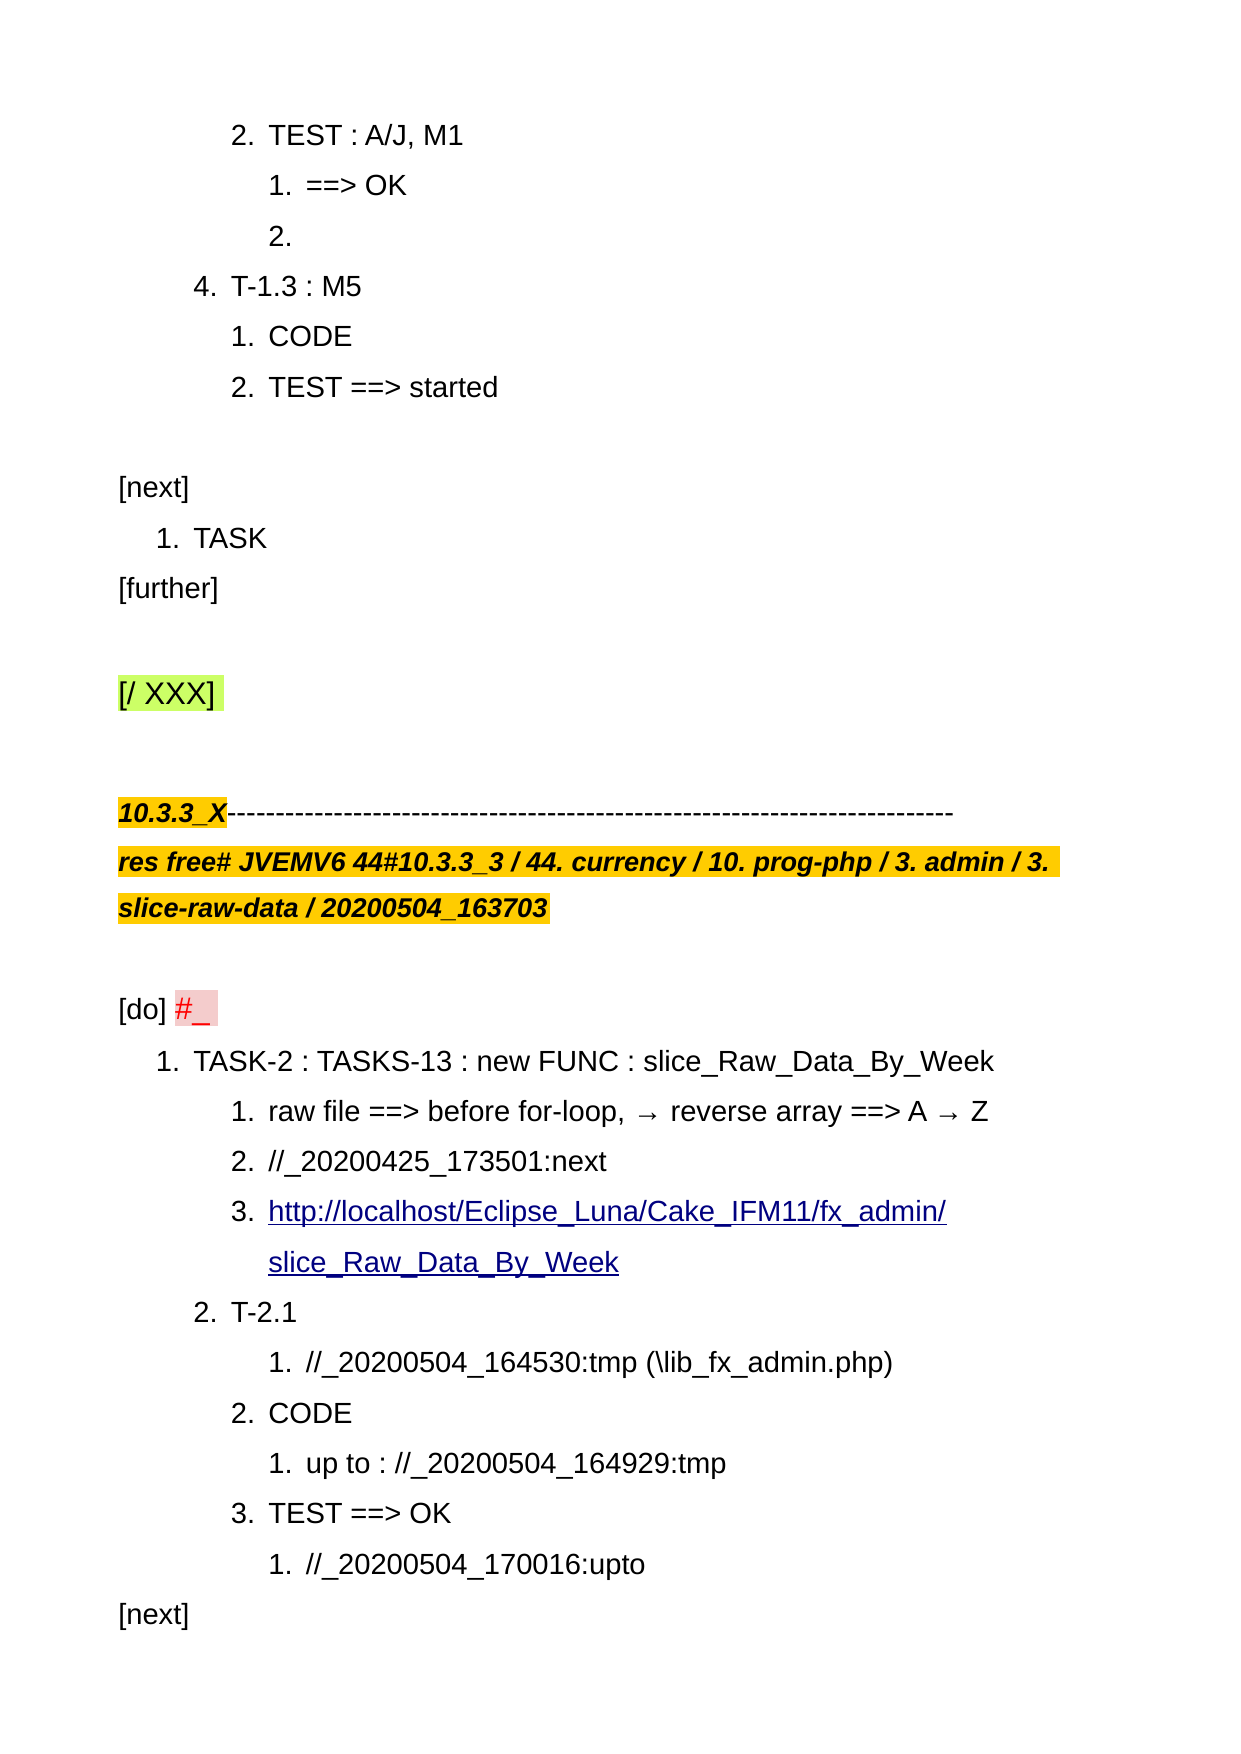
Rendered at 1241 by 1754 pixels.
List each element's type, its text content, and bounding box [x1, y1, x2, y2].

list //_20200504_170016:upto [268, 1547, 1122, 1580]
text [next] [118, 1597, 1122, 1631]
list up to : //_20200504_164929:tmp [268, 1446, 1122, 1479]
list T-1.3 : M5 [193, 269, 1122, 303]
list ==> OK [268, 168, 1122, 202]
list TASK-2 : TASKS-13 : new FUNC : slice_Raw_Data_By_Week [156, 1043, 1122, 1077]
list TEST ==> OK [231, 1496, 1122, 1530]
text [next] [118, 470, 1122, 504]
list TEST ==> started [231, 370, 1122, 403]
list http://localhost/Eclipse_Luna/Cake_IFM11/fx_admin/slice_Raw_Data_By_Week [231, 1194, 1122, 1278]
text [/ XXX] [118, 621, 1122, 711]
list TEST : A/J, M1 [231, 118, 1122, 152]
list CODE [231, 1396, 1122, 1429]
text [do] #_ [118, 990, 1122, 1026]
list raw file ==> before for-loop, → reverse array ==> A → Z [231, 1094, 1122, 1127]
list TASK [156, 521, 1122, 554]
text 10.3.3_X--------------------------------------------------------------------------- [118, 795, 1122, 829]
list //_20200504_164530:tmp (\lib_fx_admin.php) [268, 1345, 1122, 1379]
text [further] [118, 571, 1122, 604]
text res free# JVEMV6 44#10.3.3_3 / 44. currency / 10. prog-php / 3. admin / 3. slice-raw-data / 20200504_163703 [118, 846, 1122, 924]
list CODE [231, 319, 1122, 353]
list //_20200425_173501:next [231, 1144, 1122, 1178]
list T-2.1 [193, 1295, 1122, 1329]
